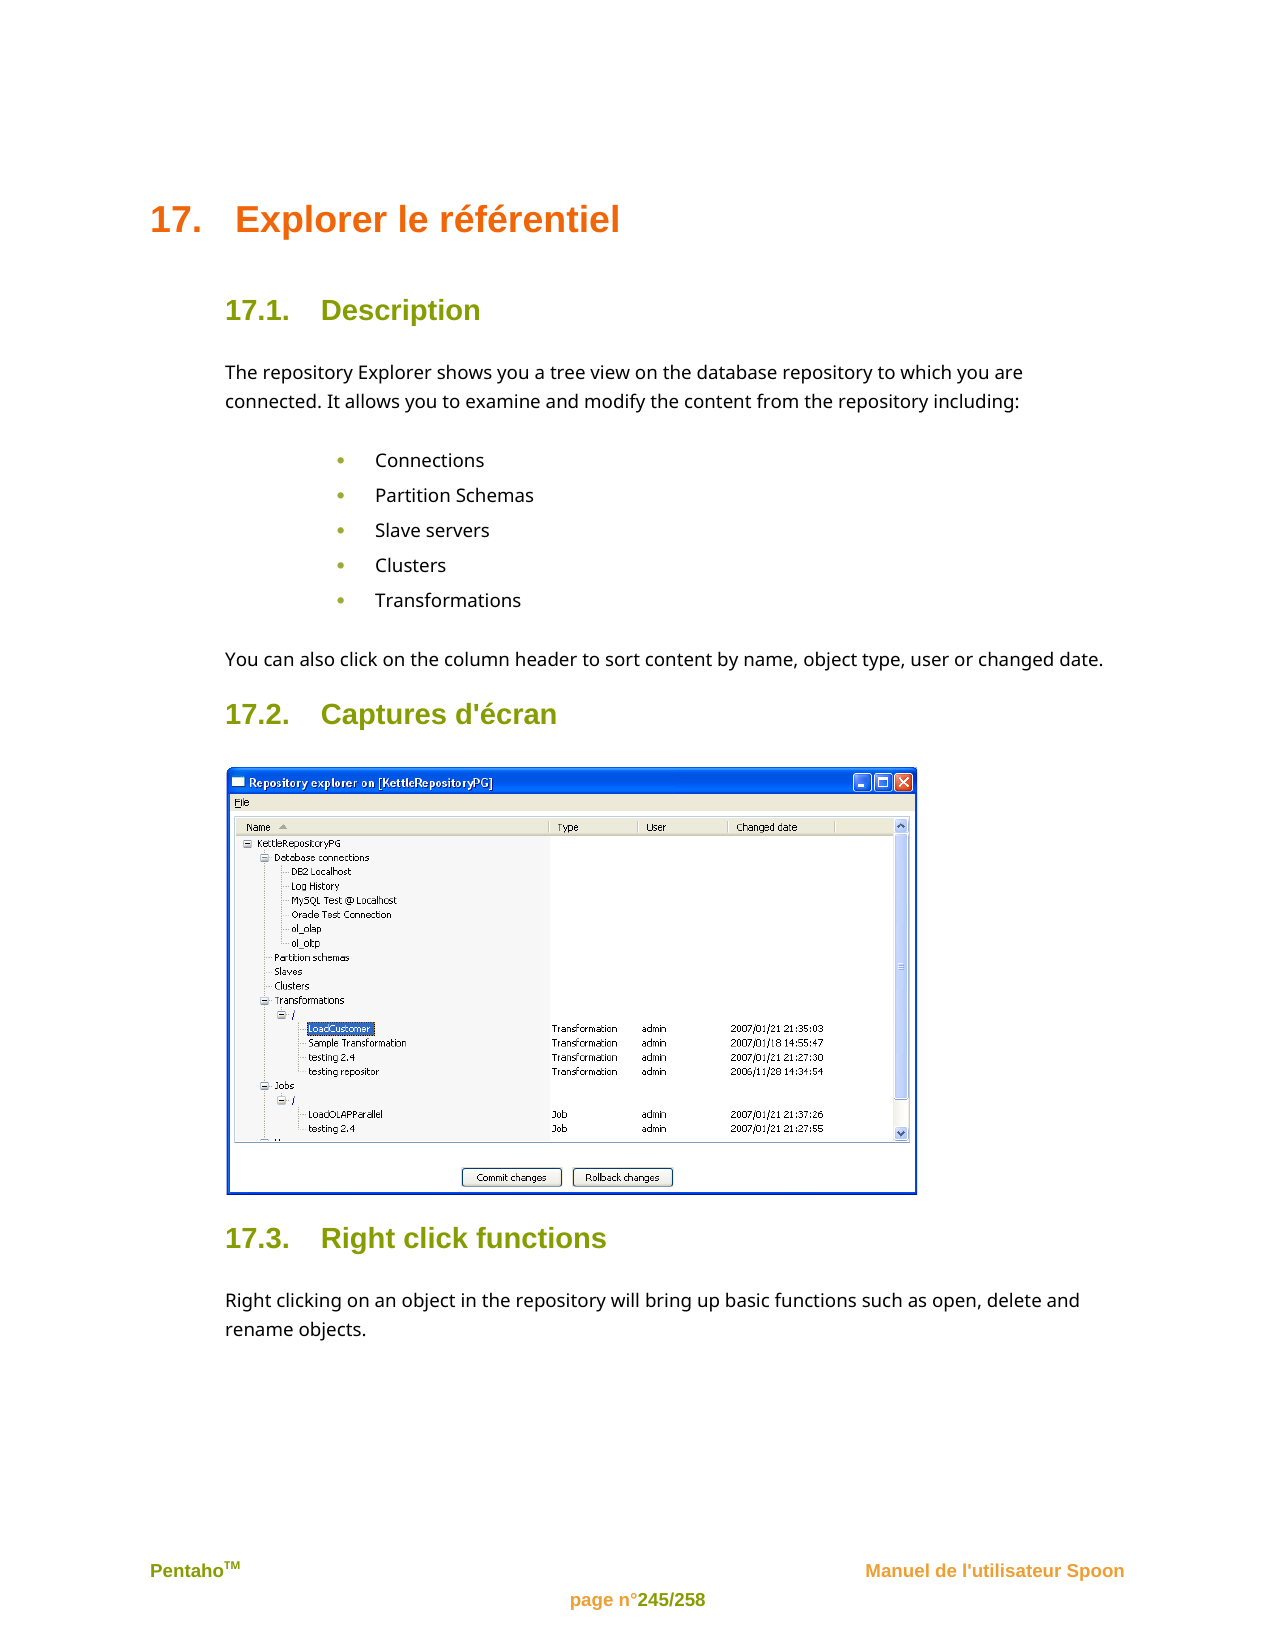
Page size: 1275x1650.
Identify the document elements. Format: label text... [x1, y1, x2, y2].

subtitle Explorer le référentiel [150, 209, 1125, 238]
list Slave servers [337, 514, 1125, 543]
text The repository Explorer shows you a tree view on the database repository to which you are connected. It allows you to examine and modify the content from the repository including: [225, 356, 1125, 414]
list Clusters [337, 549, 1125, 578]
list Partition Schemas [337, 479, 1125, 508]
subtitle Description [225, 297, 1125, 326]
list Transformations [337, 584, 1125, 613]
picture [226, 767, 918, 1195]
subtitle Right click functions [225, 756, 1125, 1255]
text You can also click on the column header to sort content by name, object type, user or changed date. [225, 643, 1125, 672]
text Right clicking on an object in the repository will bring up basic functions such as open, delete and rename objects. [225, 1284, 1125, 1342]
subtitle Captures d'écran [225, 701, 1125, 731]
list Connections [337, 444, 1125, 473]
